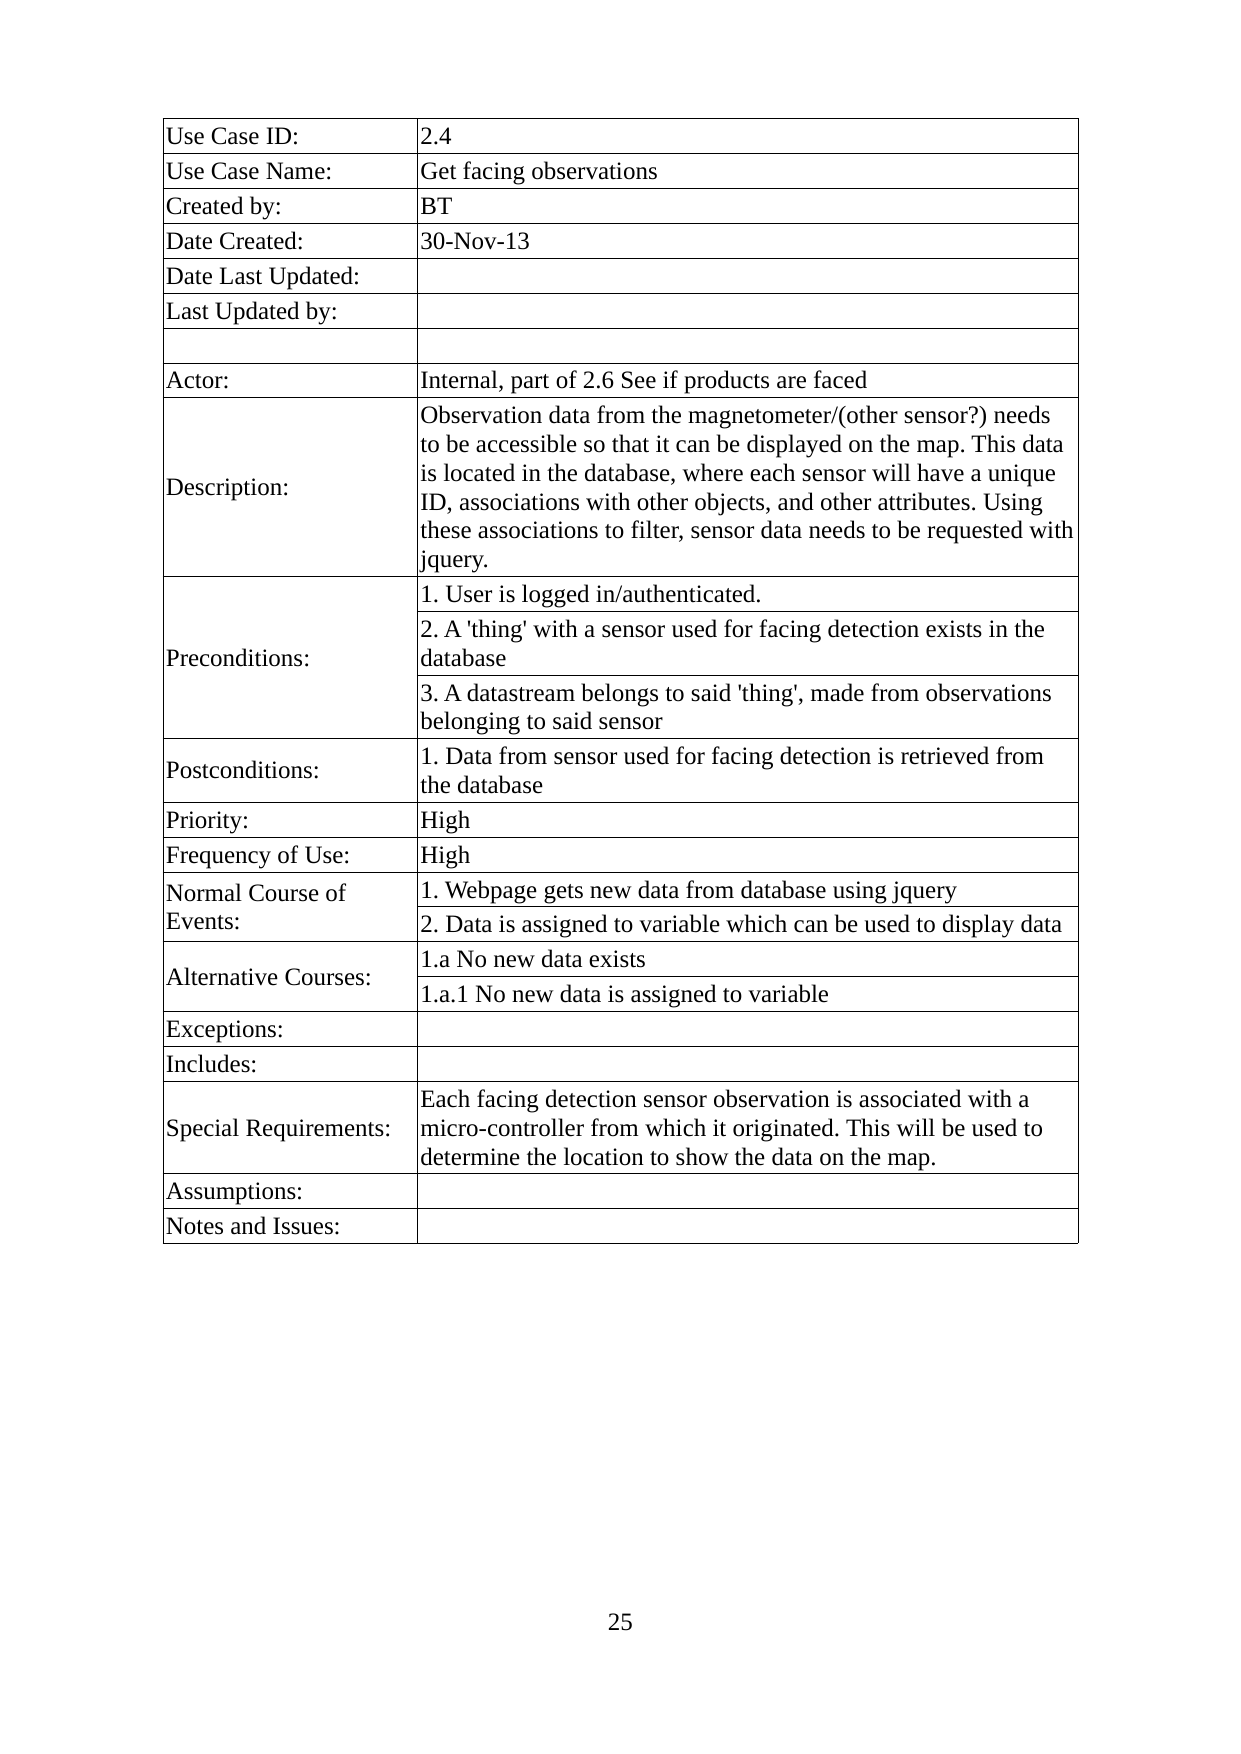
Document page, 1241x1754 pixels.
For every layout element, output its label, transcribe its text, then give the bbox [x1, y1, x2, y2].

table_cell [418, 1174, 1078, 1208]
table_cell Preconditions: [164, 577, 417, 738]
table_cell 1. Webpage gets new data from database using jquery [418, 873, 1078, 906]
table_cell BT [418, 189, 1078, 223]
table_cell Description: [164, 398, 417, 576]
table_cell 3. A datastream belongs to said 'thing', made from observations belonging to said sensor [418, 676, 1078, 738]
table_cell [418, 1012, 1078, 1046]
table_cell Postconditions: [164, 739, 417, 802]
table_cell Normal Course of Events: [164, 873, 417, 941]
table_cell 1.a.1 No new data is assigned to variable [418, 977, 1078, 1011]
table_cell Actor: [164, 364, 417, 397]
table_cell Assumptions: [164, 1174, 417, 1208]
table_cell Exceptions: [164, 1012, 417, 1046]
table_cell Priority: [164, 803, 417, 837]
table_cell 1. User is logged in/authenticated. [418, 577, 1078, 611]
table_header Use Case ID: [164, 119, 417, 153]
table_cell Frequency of Use: [164, 838, 417, 872]
table_cell 2. Data is assigned to variable which can be used to display data [418, 907, 1078, 941]
table_cell Date Created: [164, 224, 417, 258]
table_cell Includes: [164, 1047, 417, 1081]
table_cell Each facing detection sensor observation is associated with a micro-controller from which it originated. This will be used to determine the location to show the data on the map. [418, 1082, 1078, 1173]
table_cell Use Case Name: [164, 154, 417, 188]
table_cell Alternative Courses: [164, 942, 417, 1011]
table_cell Special Requirements: [164, 1082, 417, 1173]
table_cell High [418, 803, 1078, 837]
table_cell [164, 329, 417, 362]
table_cell Last Updated by: [164, 294, 417, 327]
table_cell Get facing observations [418, 154, 1078, 188]
table_header 2.4 [418, 119, 1078, 153]
table_cell [418, 259, 1078, 293]
table_cell Notes and Issues: [164, 1209, 417, 1243]
table_cell High [418, 838, 1078, 872]
table_cell Internal, part of 2.6 See if products are faced [418, 364, 1078, 397]
table_cell [418, 294, 1078, 327]
table_cell [418, 1047, 1078, 1081]
table_cell [418, 1209, 1078, 1243]
table_cell 30-Nov-13 [418, 224, 1078, 258]
table_cell 1. Data from sensor used for facing detection is retrieved from the database [418, 739, 1078, 802]
table_cell 1.a No new data exists [418, 942, 1078, 976]
table_cell 2. A 'thing' with a sensor used for facing detection exists in the database [418, 612, 1078, 674]
table_cell Created by: [164, 189, 417, 223]
table_cell Date Last Updated: [164, 259, 417, 293]
table_cell [418, 329, 1078, 362]
table_cell Observation data from the magnetometer/(other sensor?) needs to be accessible so that it can be displayed on the map. This data is located in the database, where each sensor will have a unique ID, associations with other objects, and other attributes. Using these associations to filter, sensor data needs to be requested with jquery. [418, 398, 1078, 576]
